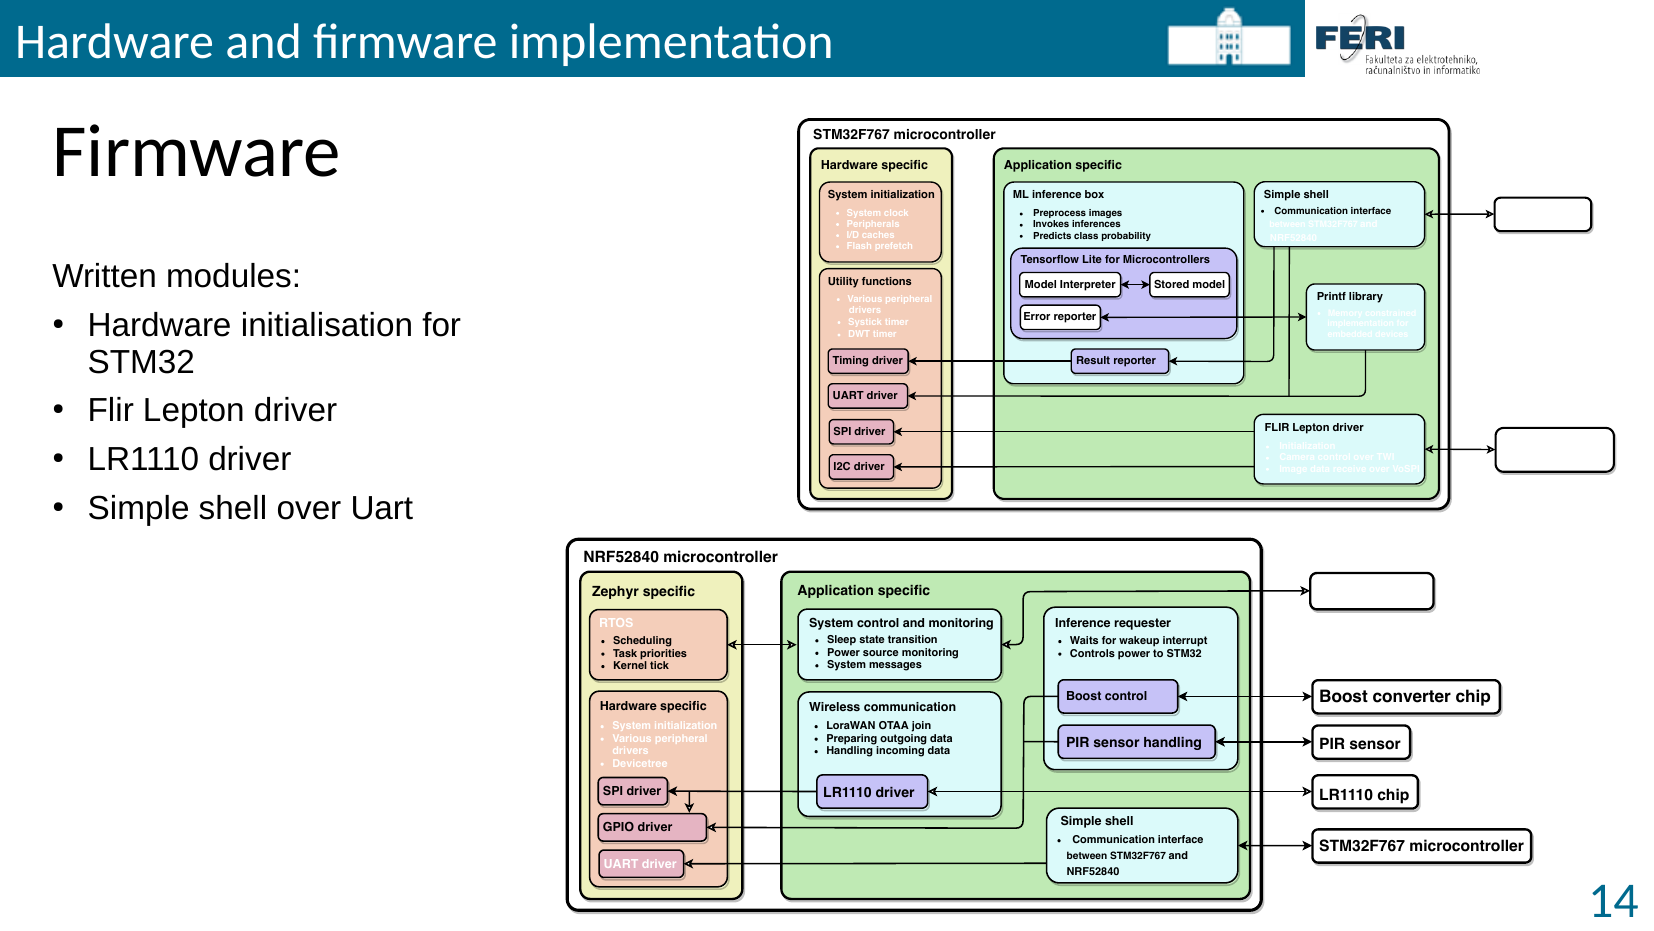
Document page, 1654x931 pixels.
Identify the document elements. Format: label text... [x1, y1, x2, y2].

picture [565, 537, 1536, 916]
picture [797, 118, 1617, 513]
slide_number 6 [1506, 865, 1654, 931]
picture [1168, 7, 1290, 65]
picture [1316, 13, 1480, 74]
text_box Written modules: Hardware initialisation for STM32 Flir Lepton driver LR1110 driver Simple shell over Uart [37, 249, 563, 811]
footer Hardware and firmware implementation [0, 0, 1117, 77]
title Firmware [37, 77, 650, 233]
